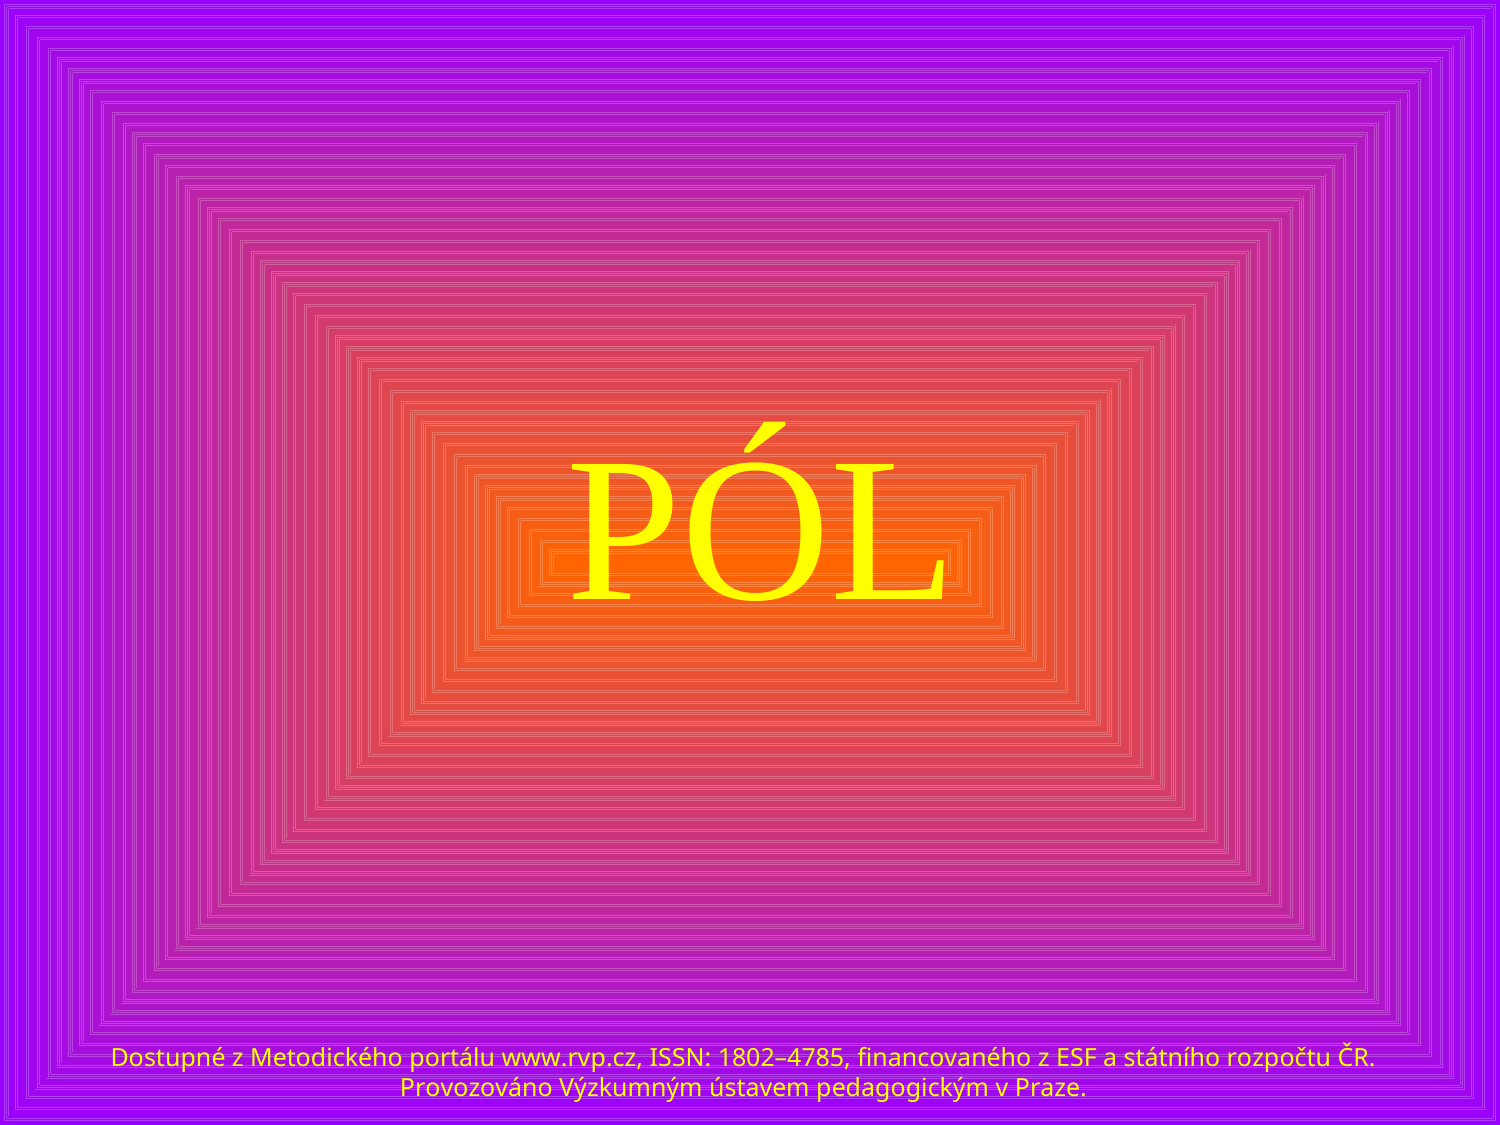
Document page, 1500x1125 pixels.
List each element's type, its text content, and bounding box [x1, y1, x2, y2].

text_box PÓL [100, 385, 1424, 649]
text_box Dostupné z Metodického portálu www.rvp.cz, ISSN: 1802–4785, financovaného z ESF a státního rozpočtu ČR. Provozováno Výzkumným ústavem pedagogickým v Praze. [35, 1041, 1454, 1102]
